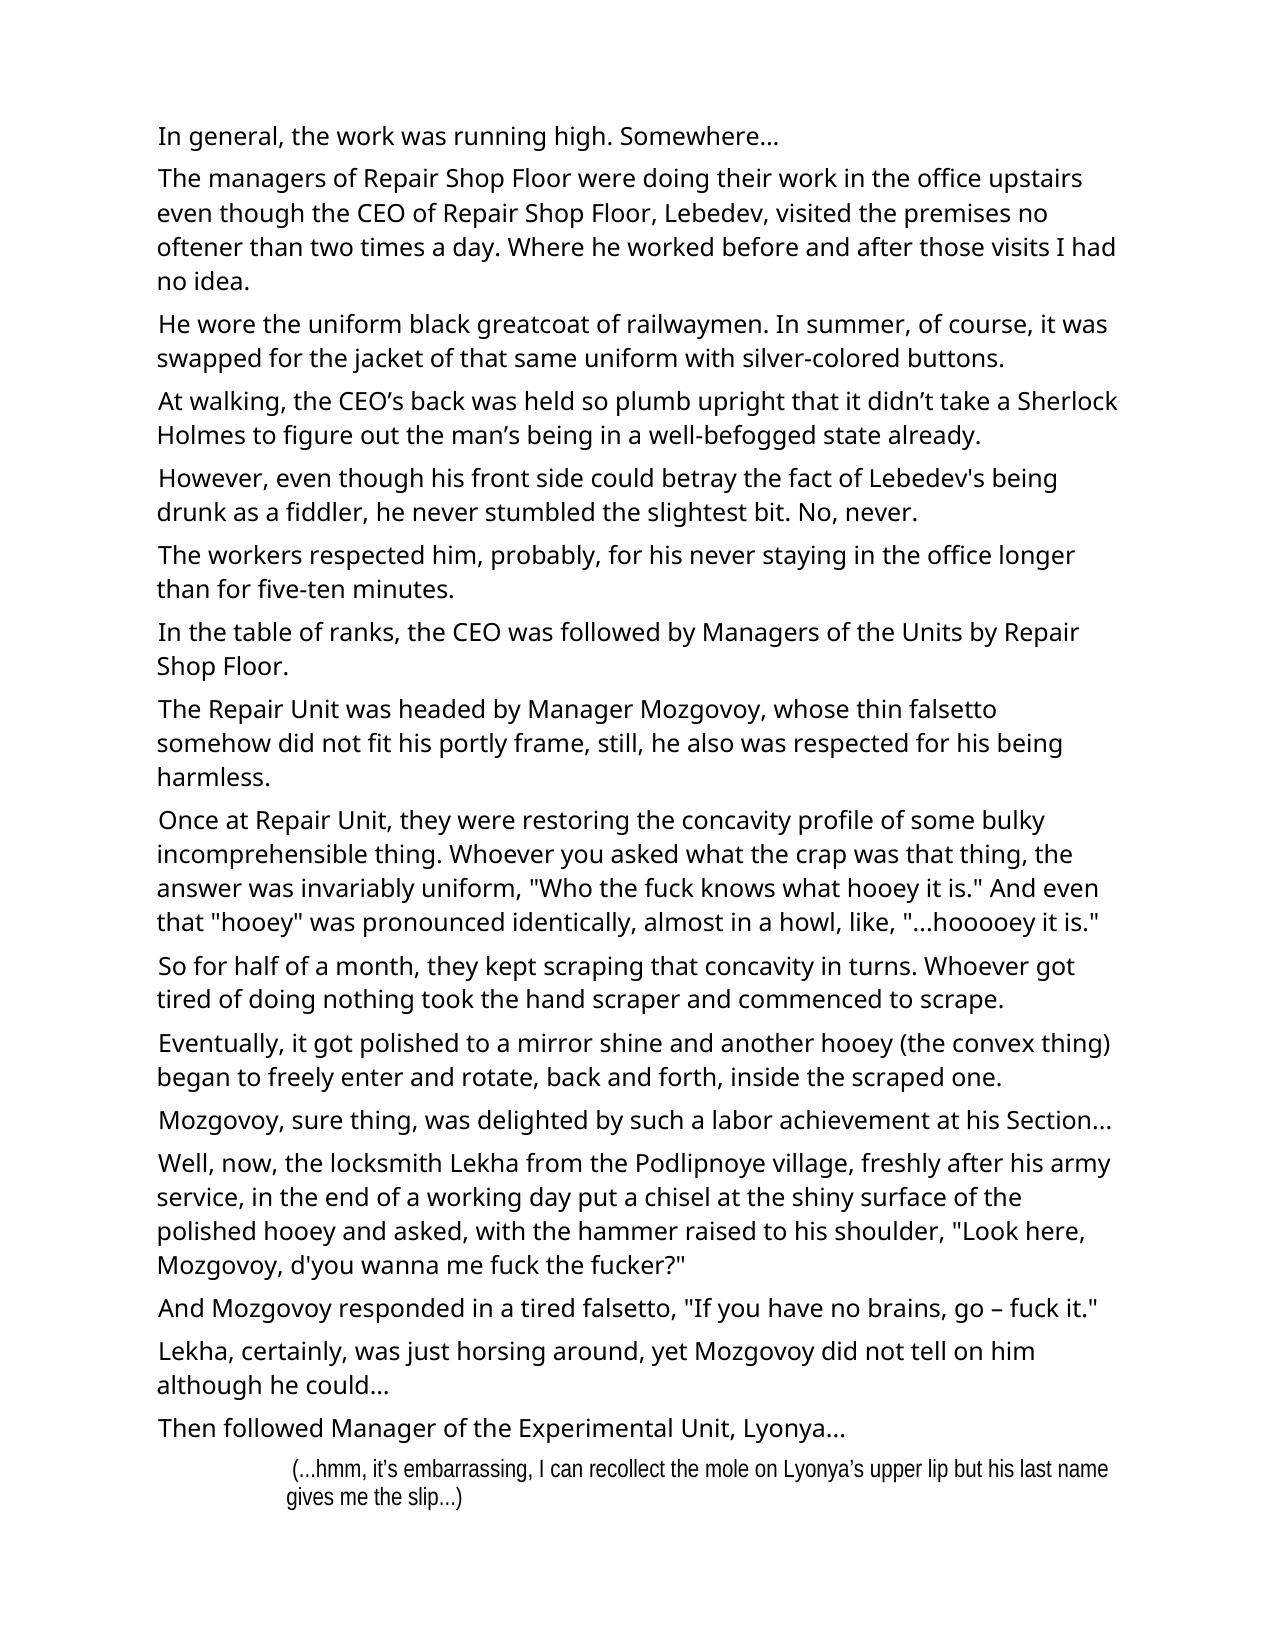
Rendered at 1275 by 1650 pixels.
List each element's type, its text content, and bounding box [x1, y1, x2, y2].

text Once at Repair Unit, they were restoring the concavity profile of some bulky incomprehensible thing. Whoever you asked what the crap was that thing, the answer was invariably uniform, "Who the fuck knows what hooey it is." And even that "hooey" was pronounced identically, almost in a howl, like, "...hooooey it is." [156, 803, 1118, 939]
text In the table of ranks, the CEO was followed by Managers of the Units by Repair Shop Floor. [156, 615, 1118, 683]
list (...hmm, it’s embarrassing, I can recollect the mole on Lyonya’s upper lip but his last name gives me the slip...) [286, 1454, 1118, 1511]
text Mozgovoy, sure thing, was delighted by such a labor achievement at his Section... [156, 1102, 1118, 1136]
text The Repair Unit was headed by Manager Mozgovoy, whose thin falsetto somehow did not fit his portly frame, still, he also was respected for his being harmless. [156, 692, 1118, 794]
text Well, now, the locksmith Lekha from the Podlipnoye village, freshly after his army service, in the end of a working day put a chisel at the shiny surface of the polished hooey and asked, with the hammer raised to his shoulder, "Look here, Mozgovoy, d'you wanna me fuck the fucker?" [156, 1145, 1118, 1282]
text And Mozgovoy responded in a tired falsetto, "If you have no brains, go – fuck it." [156, 1291, 1118, 1324]
text Eventually, it got polished to a mirror shine and another hooey (the convex thing) began to freely enter and rotate, back and forth, inside the scraped one. [156, 1025, 1118, 1093]
text However, even though his front side could betray the fact of Lebedev's being drunk as a fiddler, he never stumbled the slightest bit. No, never. [156, 461, 1118, 529]
text Then followed Manager of the Experimental Unit, Lyonya... [156, 1411, 1118, 1445]
text Lekha, certainly, was just horsing around, yet Mozgovoy did not tell on him although he could… [156, 1333, 1118, 1402]
text In general, the work was running high. Somewhere… [156, 118, 1118, 152]
text He wore the uniform black greatcoat of railwaymen. In summer, of course, it was swapped for the jacket of that same uniform with silver-colored buttons. [156, 306, 1118, 374]
text The managers of Repair Shop Floor were doing their work in the office upstairs even though the CEO of Repair Shop Floor, Lebedev, visited the premises no oftener than two times a day. Where he worked before and after those visits I had no idea. [156, 161, 1118, 297]
text At walking, the CEO’s back was held so plumb upright that it didn’t take a Sherlock Holmes to figure out the man’s being in a well-befogged state already. [156, 383, 1118, 452]
text So for half of a month, they kept scraping that concavity in turns. Whoever got tired of doing nothing took the hand scraper and commenced to scrape. [156, 948, 1118, 1016]
text The workers respected him, probably, for his never staying in the office longer than for five-ten minutes. [156, 538, 1118, 606]
